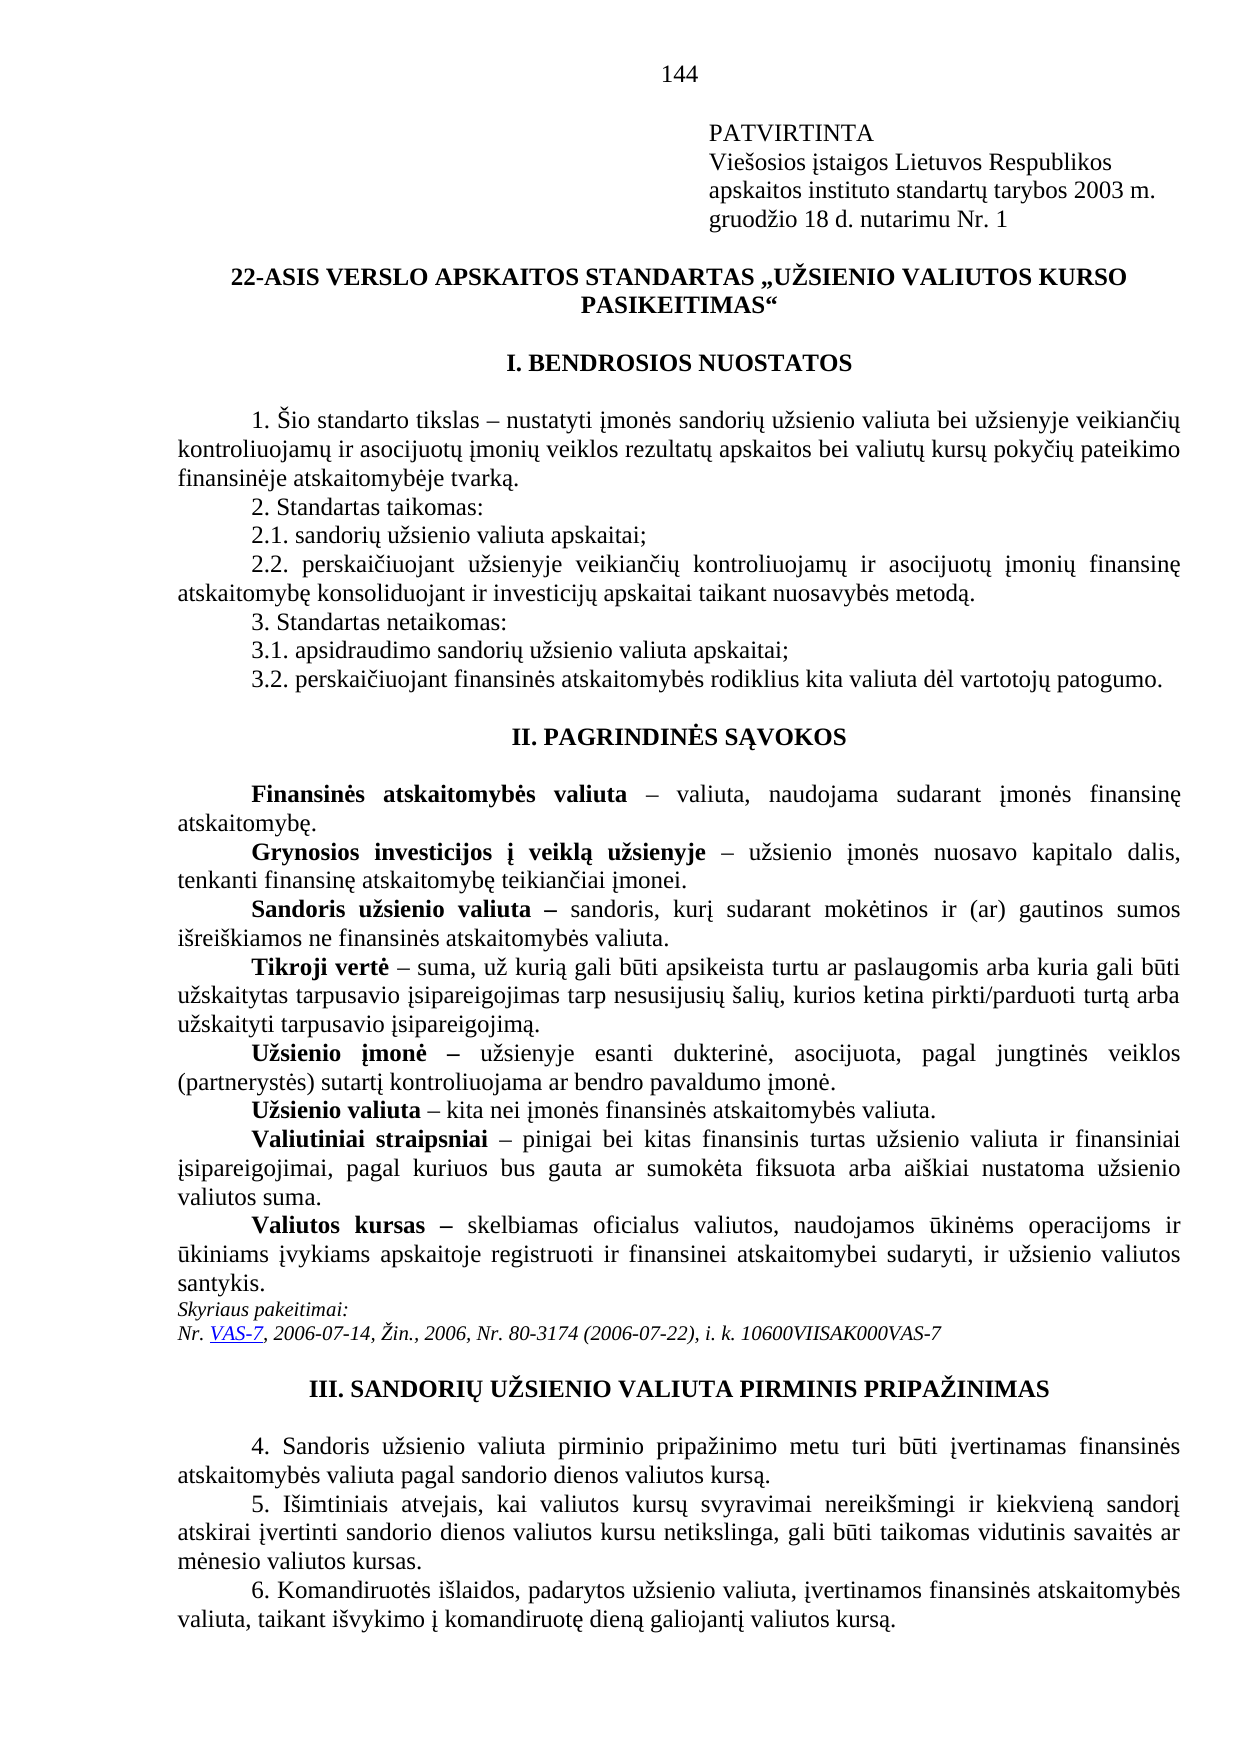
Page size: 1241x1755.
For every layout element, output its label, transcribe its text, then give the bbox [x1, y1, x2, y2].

text Skyriaus pakeitimai: [177, 1297, 1181, 1321]
text 2. Standartas taikomas: [177, 492, 1181, 521]
text gruodžio 18 d. nutarimu Nr. 1 [177, 204, 1181, 233]
text 22-ASIS verslo apskaitos standartas „UŽSIENIO VALIUTOS KURSO PASIKEITIMAS“ [177, 262, 1181, 319]
text Tikroji vertė – suma, už kurią gali būti apsikeista turtu ar paslaugomis arba kuria gali būti užskaitytas tarpusavio įsipareigojimas tarp nesusijusių šalių, kurios ketina pirkti/parduoti turtą arba užskaityti tarpusavio įsipareigojimą. [177, 952, 1181, 1038]
text 6. Komandiruotės išlaidos, padarytos užsienio valiuta, įvertinamos finansinės atskaitomybės valiuta, taikant išvykimo į komandiruotę dieną galiojantį valiutos kursą. [177, 1575, 1181, 1632]
text 3. Standartas netaikomas: [177, 607, 1181, 636]
text Viešosios įstaigos Lietuvos Respublikos [177, 147, 1181, 176]
text Nr. VAS-7, 2006-07-14, Žin., 2006, Nr. 80-3174 (2006-07-22), i. k. 10600VIISAK000VAS-7 [177, 1321, 1181, 1345]
text 4. Sandoris užsienio valiuta pirminio pripažinimo metu turi būti įvertinamas finansinės atskaitomybės valiuta pagal sandorio dienos valiutos kursą. [177, 1431, 1181, 1489]
text 3.2. perskaičiuojant finansinės atskaitomybės rodiklius kita valiuta dėl vartotojų patogumo. [177, 664, 1181, 693]
text Užsienio įmonė – užsienyje esanti dukterinė, asocijuota, pagal jungtinės veiklos (partnerystės) sutartį kontroliuojama ar bendro pavaldumo įmonė. [177, 1038, 1181, 1096]
text II. PAGRINDINĖS SĄVOKOS [177, 722, 1181, 751]
text 2.1. sandorių užsienio valiuta apskaitai; [177, 521, 1181, 549]
text Valiutiniai straipsniai – pinigai bei kitas finansinis turtas užsienio valiuta ir finansiniai įsipareigojimai, pagal kuriuos bus gauta ar sumokėta fiksuota arba aiškiai nustatoma užsienio valiutos suma. [177, 1124, 1181, 1211]
text 1. Šio standarto tikslas – nustatyti įmonės sandorių užsienio valiuta bei užsienyje veikiančių kontroliuojamų ir asocijuotų įmonių veiklos rezultatų apskaitos bei valiutų kursų pokyčių pateikimo finansinėje atskaitomybėje tvarką. [177, 406, 1181, 492]
text 2.2. perskaičiuojant užsienyje veikiančių kontroliuojamų ir asocijuotų įmonių finansinę atskaitomybę konsoliduojant ir investicijų apskaitai taikant nuosavybės metodą. [177, 549, 1181, 607]
text Grynosios investicijos į veiklą užsienyje – užsienio įmonės nuosavo kapitalo dalis, tenkanti finansinę atskaitomybę teikiančiai įmonei. [177, 837, 1181, 894]
text apskaitos instituto standartų tarybos 2003 m. [177, 176, 1181, 204]
text Valiutos kursas – skelbiamas oficialus valiutos, naudojamos ūkinėms operacijoms ir ūkiniams įvykiams apskaitoje registruoti ir finansinei atskaitomybei sudaryti, ir užsienio valiutos santykis. [177, 1211, 1181, 1297]
text PATVIRTINTA [709, 118, 1181, 147]
text III. SANDORIŲ UŽSIENIO VALIUTA PIRMINIS PRIPAŽINIMAS [177, 1374, 1181, 1402]
text 3.1. apsidraudimo sandorių užsienio valiuta apskaitai; [177, 636, 1181, 664]
text Sandoris užsienio valiuta – sandoris, kurį sudarant mokėtinos ir (ar) gautinos sumos išreiškiamos ne finansinės atskaitomybės valiuta. [177, 894, 1181, 952]
text I. BENDROSIOS NUOSTATOS [177, 348, 1181, 377]
text Užsienio valiuta – kita nei įmonės finansinės atskaitomybės valiuta. [177, 1096, 1181, 1124]
text 5. Išimtiniais atvejais, kai valiutos kursų svyravimai nereikšmingi ir kiekvieną sandorį atskirai įvertinti sandorio dienos valiutos kursu netikslinga, gali būti taikomas vidutinis savaitės ar mėnesio valiutos kursas. [177, 1489, 1181, 1575]
text Finansinės atskaitomybės valiuta – valiuta, naudojama sudarant įmonės finansinę atskaitomybę. [177, 779, 1181, 837]
